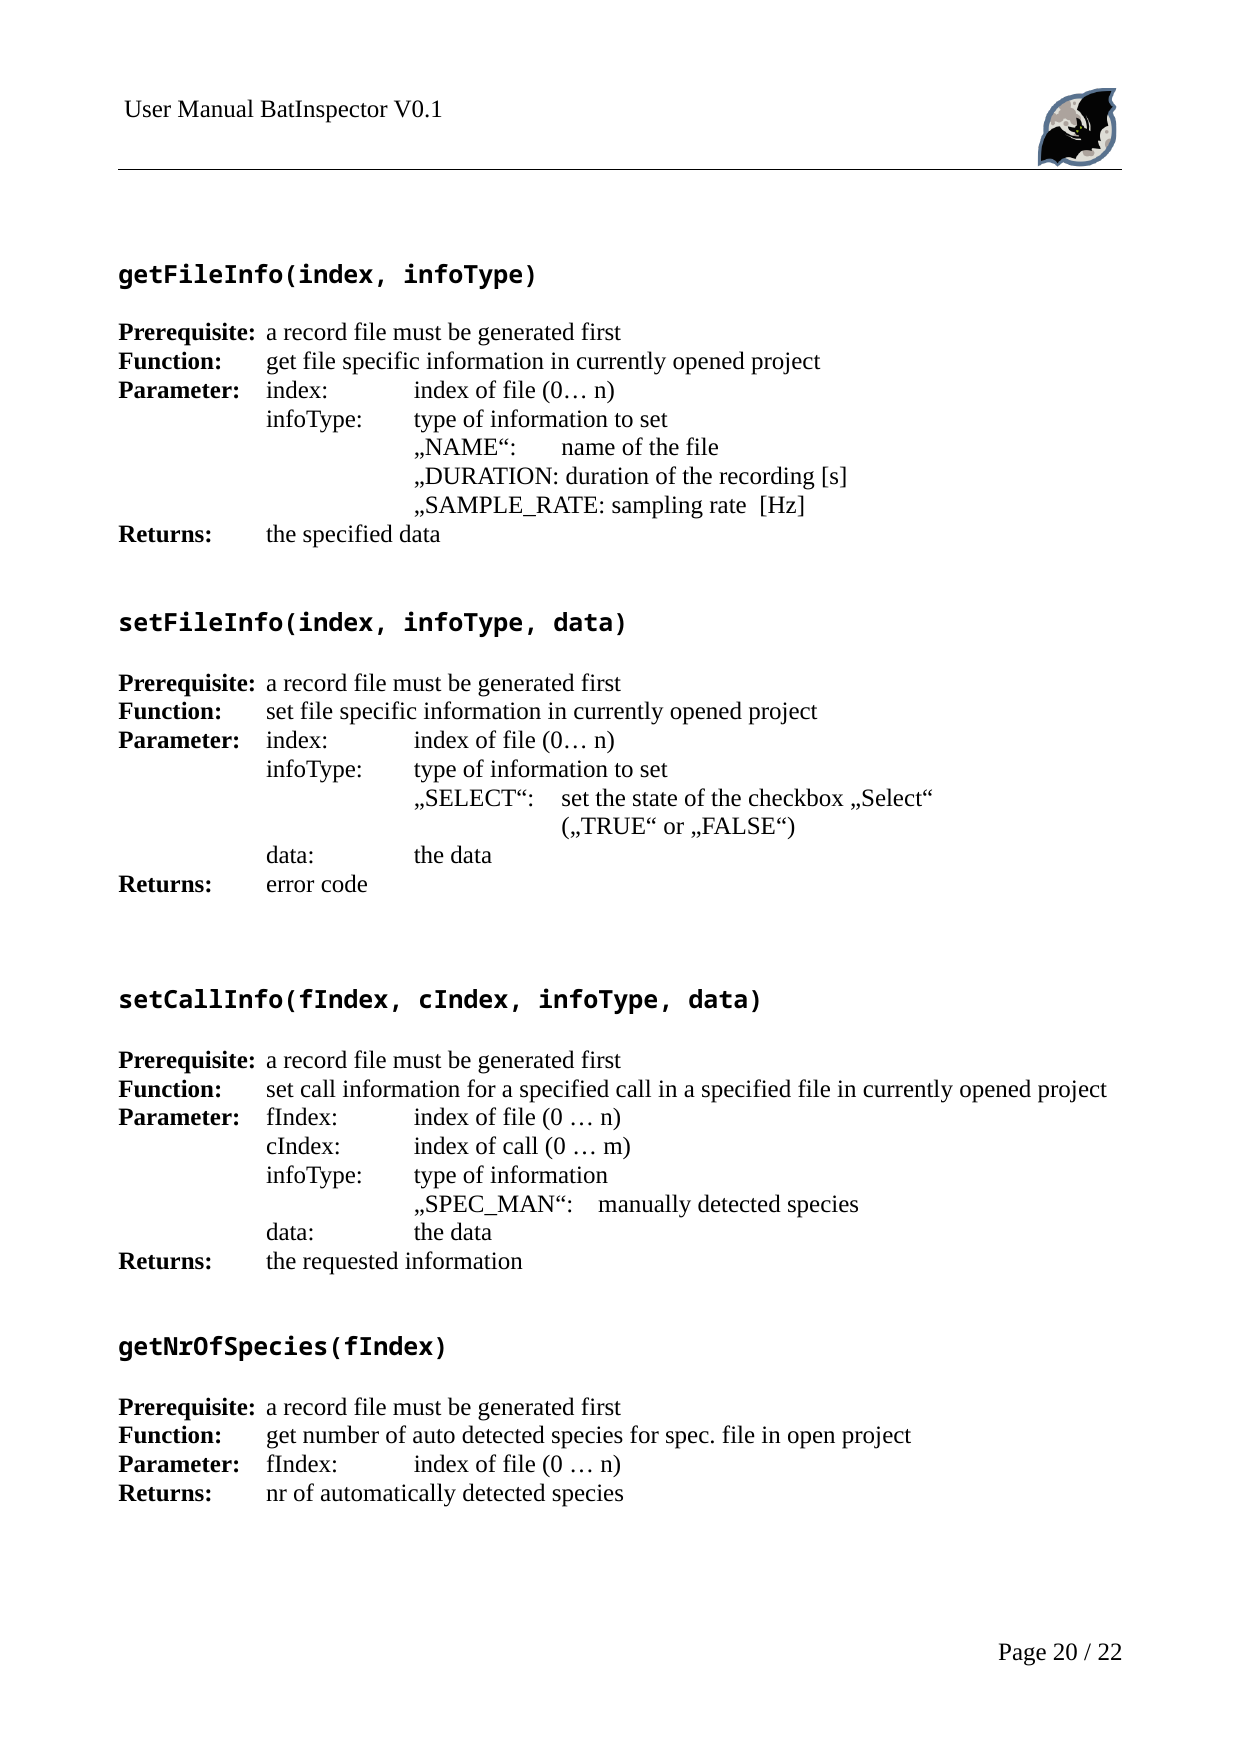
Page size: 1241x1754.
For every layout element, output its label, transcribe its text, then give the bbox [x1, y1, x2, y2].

picture [1037, 88, 1117, 167]
text Function: set file specific information in currently opened project [118, 696, 1122, 725]
text Function: get file specific information in currently opened project [118, 346, 1122, 375]
text setFileInfo(index, infoType, data) [118, 605, 1122, 639]
text Returns: the requested information [118, 1246, 1122, 1275]
text Prerequisite: a record file must be generated first [118, 1045, 1122, 1074]
text Returns: error code [118, 869, 1122, 898]
text Parameter: index: index of file (0… n) infoType: type of information to set „NAME“: name of the file „DURATION: duration of the recording [s] „SAMPLE_RATE: sampling rate [Hz] [118, 375, 1122, 519]
text Prerequisite: a record file must be generated first [118, 1392, 1122, 1421]
text Prerequisite: a record file must be generated first [118, 317, 1122, 346]
text getFileInfo(index, infoType) [118, 257, 1122, 291]
text Parameter: index: index of file (0… n) infoType: type of information to set „SELECT“: set the state of the checkbox „Select“ („TRUE“ or „FALSE“) [118, 725, 1122, 840]
text Parameter: fIndex: index of file (0 … n) [118, 1449, 1122, 1478]
text Returns: nr of automatically detected species [118, 1478, 1122, 1507]
text Returns: the specified data [118, 519, 1122, 547]
text Parameter: fIndex: index of file (0 … n) cIndex: index of call (0 … m) infoType: type of information „SPEC_MAN“: manually detected species data: the data [118, 1102, 1122, 1246]
text Function: get number of auto detected species for spec. file in open project [118, 1421, 1122, 1449]
text Function: set call information for a specified call in a specified file in currently opened project [118, 1074, 1122, 1102]
text Prerequisite: a record file must be generated first [118, 668, 1122, 696]
text data: the data [118, 840, 1122, 869]
text setCallInfo(fIndex, cIndex, infoType, data) [118, 982, 1122, 1016]
text getNrOfSpecies(fIndex) [118, 1329, 1122, 1363]
